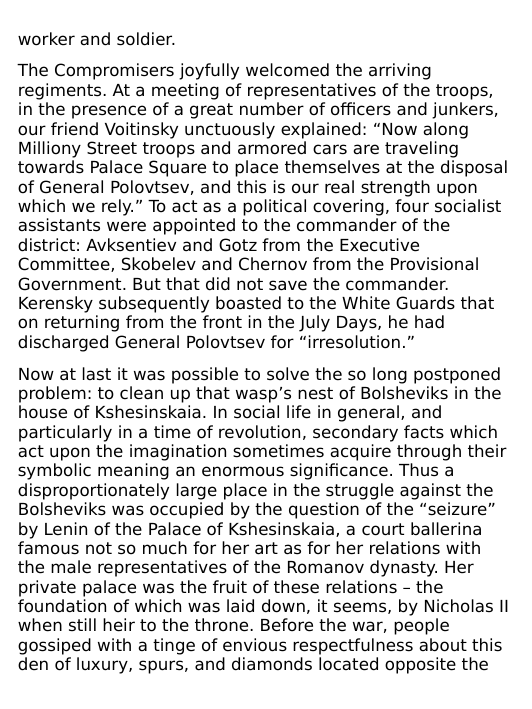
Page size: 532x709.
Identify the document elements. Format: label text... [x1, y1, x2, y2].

text Now at last it was possible to solve the so long postponed problem: to clean up that wasp’s nest of Bolsheviks in the house of Kshesinskaia. In social life in general, and particularly in a time of revolution, secondary facts which act upon the imagination sometimes acquire through their symbolic meaning an enormous significance. Thus a disproportionately large place in the struggle against the Bolsheviks was occupied by the question of the “seizure” by Lenin of the Palace of Kshesinskaia, a court ballerina famous not so much for her art as for her relations with the male representatives of the Romanov dynasty. Her private palace was the fruit of these relations – the foundation of which was laid down, it seems, by Nicholas II when still heir to the throne. Before the war, people gossiped with a tinge of envious respectfulness about this den of luxury, spurs, and diamonds located opposite the [18, 364, 514, 674]
text The Compromisers joyfully welcomed the arriving regiments. At a meeting of representatives of the troops, in the presence of a great number of officers and junkers, our friend Voitinsky unctuously explained: “Now along Milliony Street troops and armored cars are traveling towards Palace Square to place themselves at the disposal of General Polovtsev, and this is our real strength upon which we rely.” To act as a political covering, four socialist assistants were appointed to the commander of the district: Avksentiev and Gotz from the Executive Committee, Skobelev and Chernov from the Provisional Government. But that did not save the commander. Kerensky subsequently boasted to the White Guards that on returning from the front in the July Days, he had discharged General Polovtsev for “irresolution.” [18, 61, 514, 352]
text worker and soldier. [18, 29, 514, 49]
